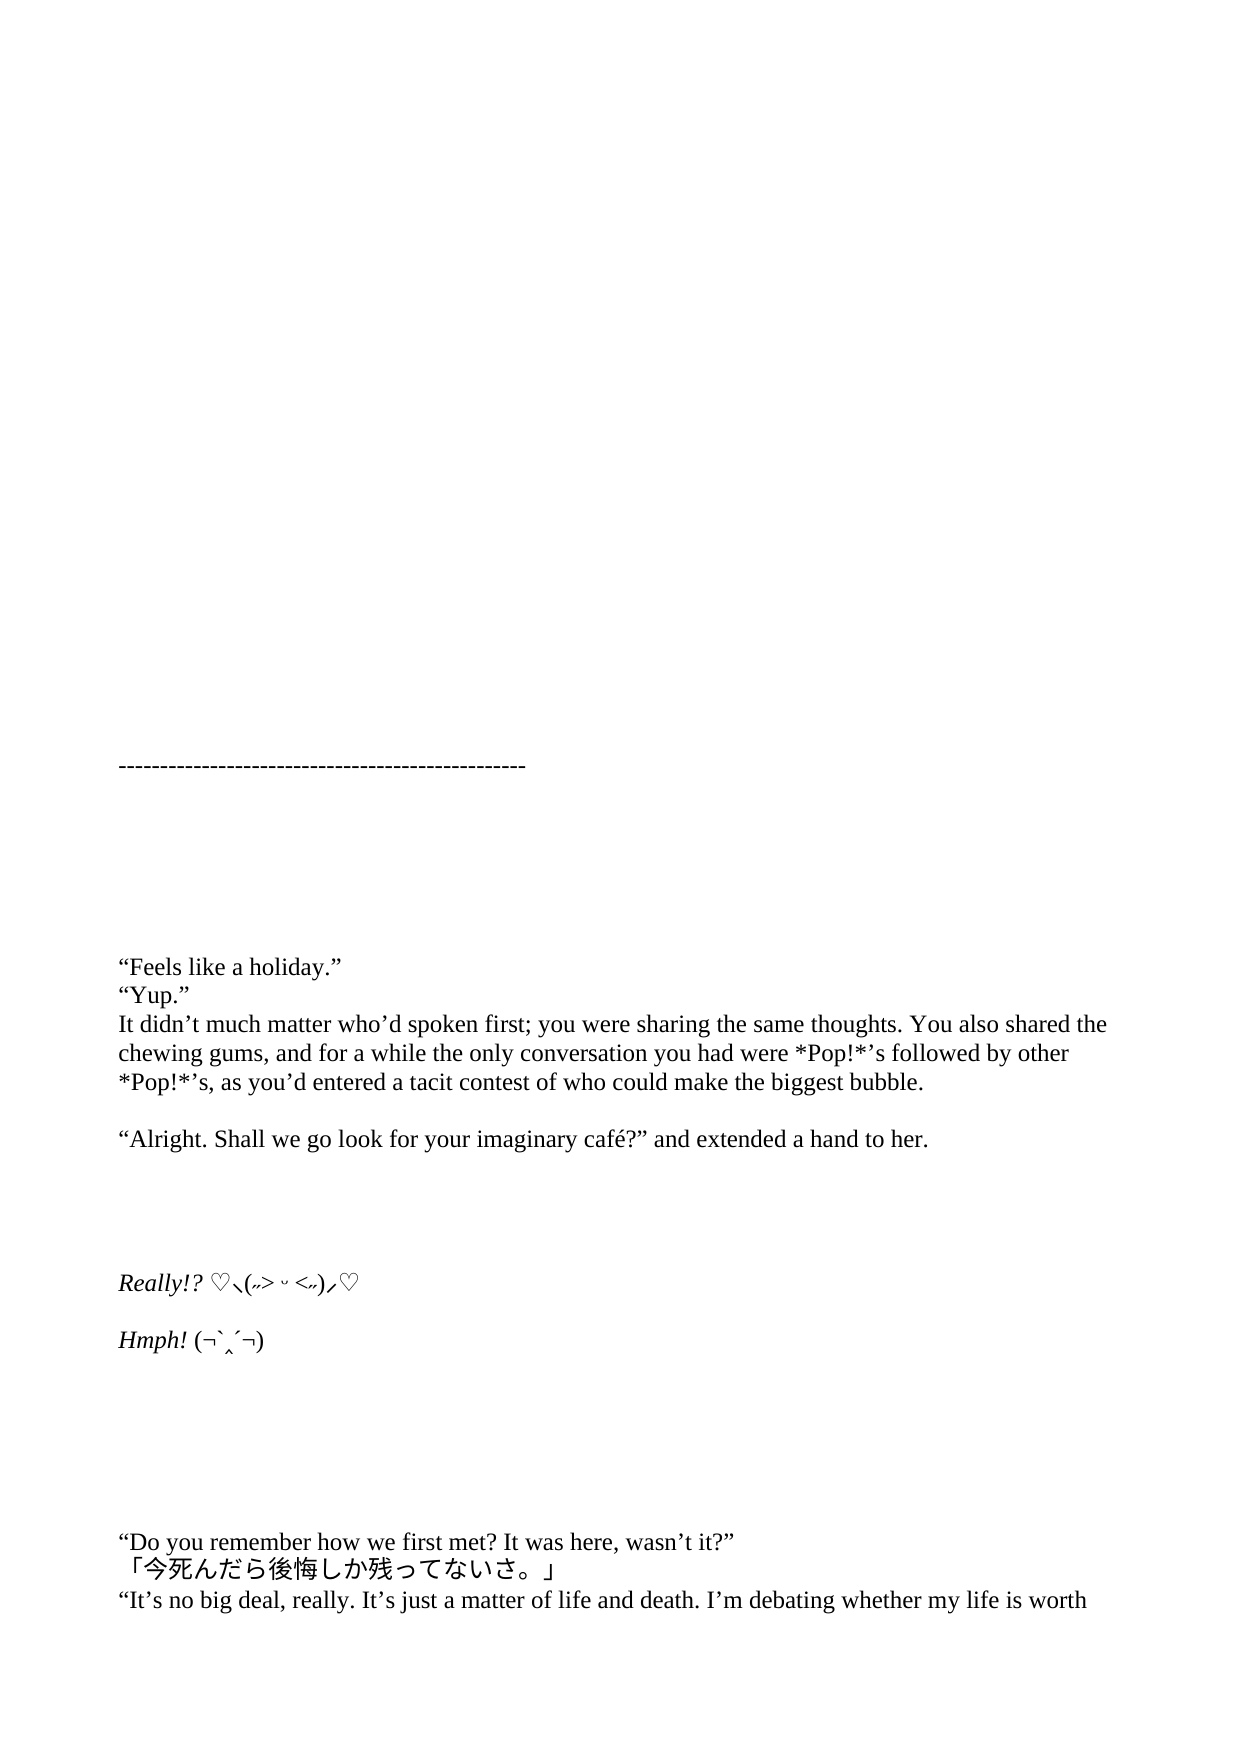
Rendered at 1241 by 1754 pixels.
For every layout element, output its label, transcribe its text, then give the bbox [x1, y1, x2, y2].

text It didn’t much matter who’d spoken first; you were sharing the same thoughts. You also shared the chewing gums, and for a while the only conversation you had were *Pop!*’s followed by other *Pop!*’s, as you’d entered a tacit contest of who could make the biggest bubble. [118, 1009, 1122, 1096]
text Really!? ♡⸜(˶˃ ᵕ ˂˶)⸝♡ [118, 1268, 1122, 1297]
text “Feels like a holiday.” [118, 952, 1122, 981]
text ------------------------------------------------- [118, 751, 1122, 779]
text “Yup.” [118, 981, 1122, 1009]
text “Do you remember how we first met? It was here, wasn’t it?” [118, 1527, 1122, 1556]
text “Alright. Shall we go look for your imaginary café?” and extended a hand to her. [118, 1124, 1122, 1153]
text 「今死んだら後悔しか残ってないさ。」 [118, 1556, 1122, 1585]
text Hmph! (¬`‸´¬) [118, 1326, 1122, 1354]
text “It’s no big deal, really. It’s just a matter of life and death. I’m debating whether my life is worth [118, 1585, 1122, 1613]
